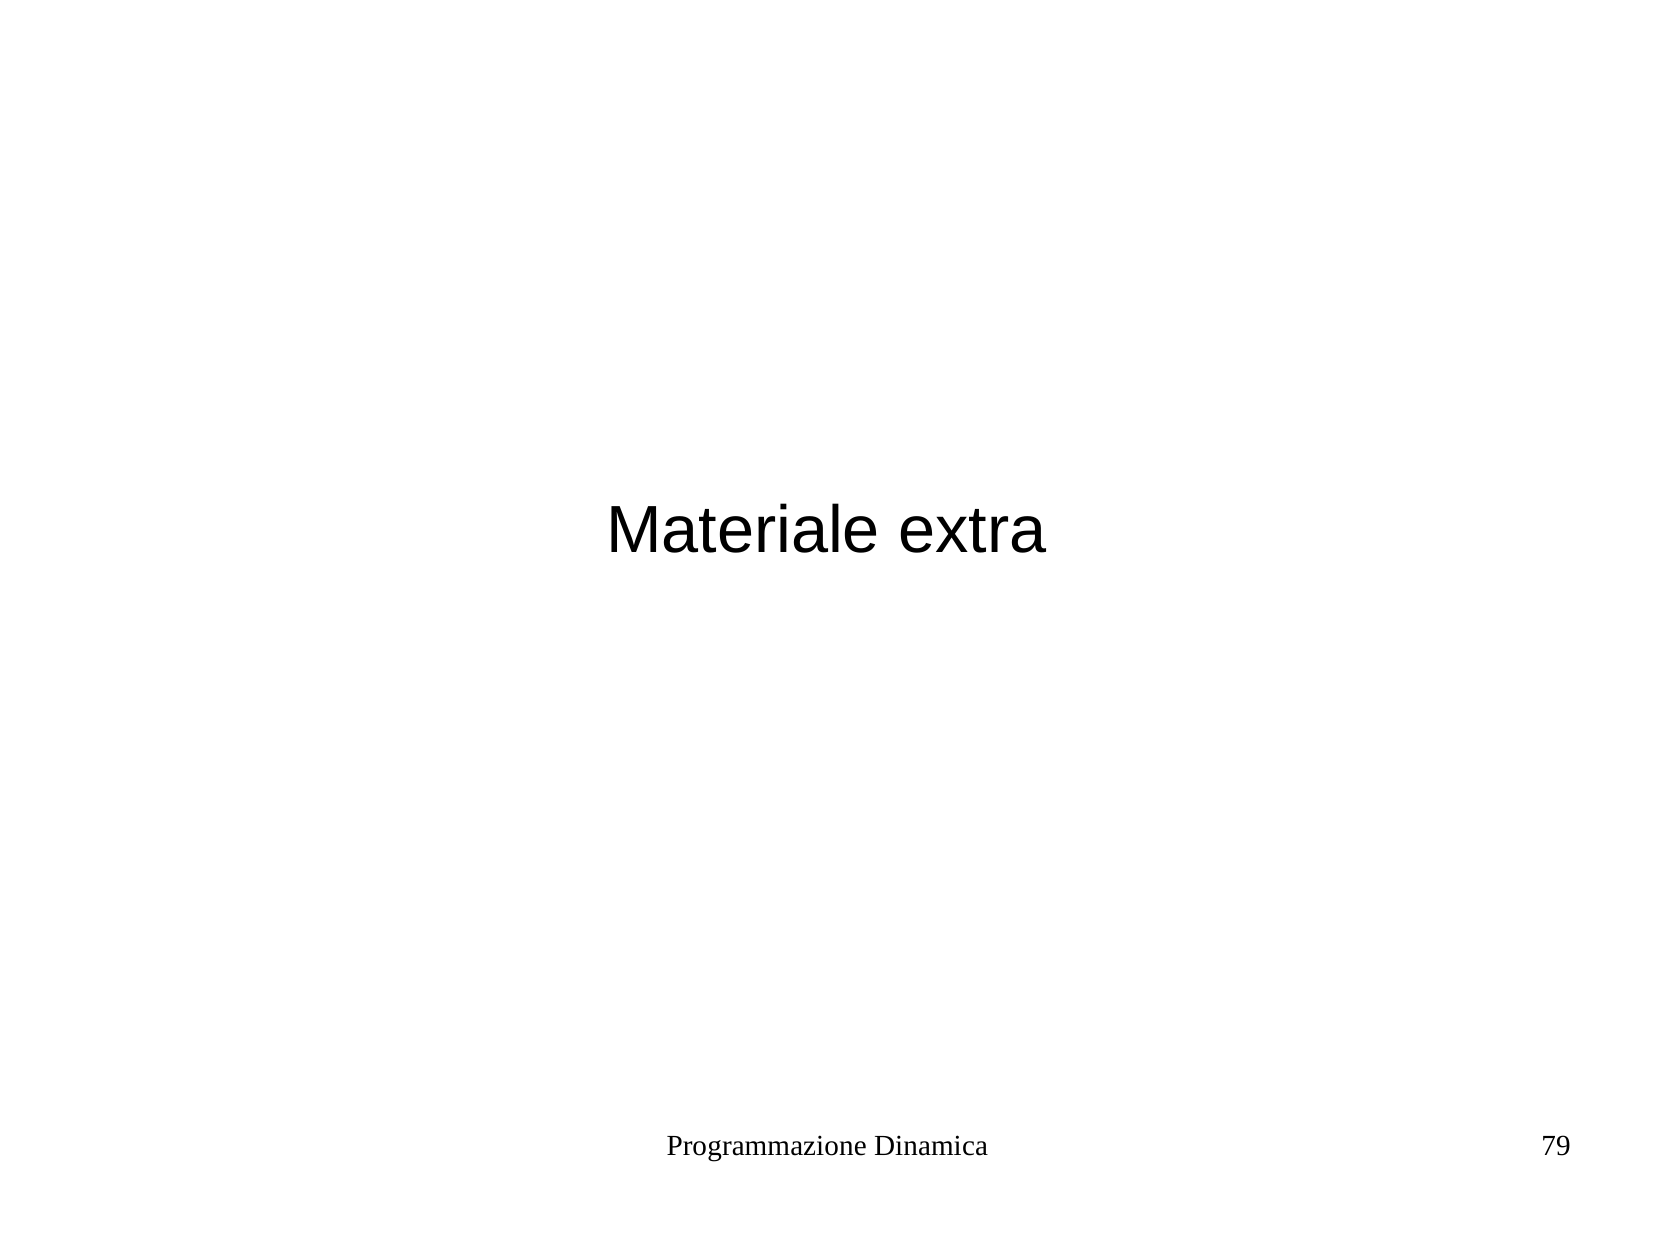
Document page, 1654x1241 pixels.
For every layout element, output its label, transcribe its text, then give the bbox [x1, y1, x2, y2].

subtitle Materiale extra [82, 49, 1571, 1010]
